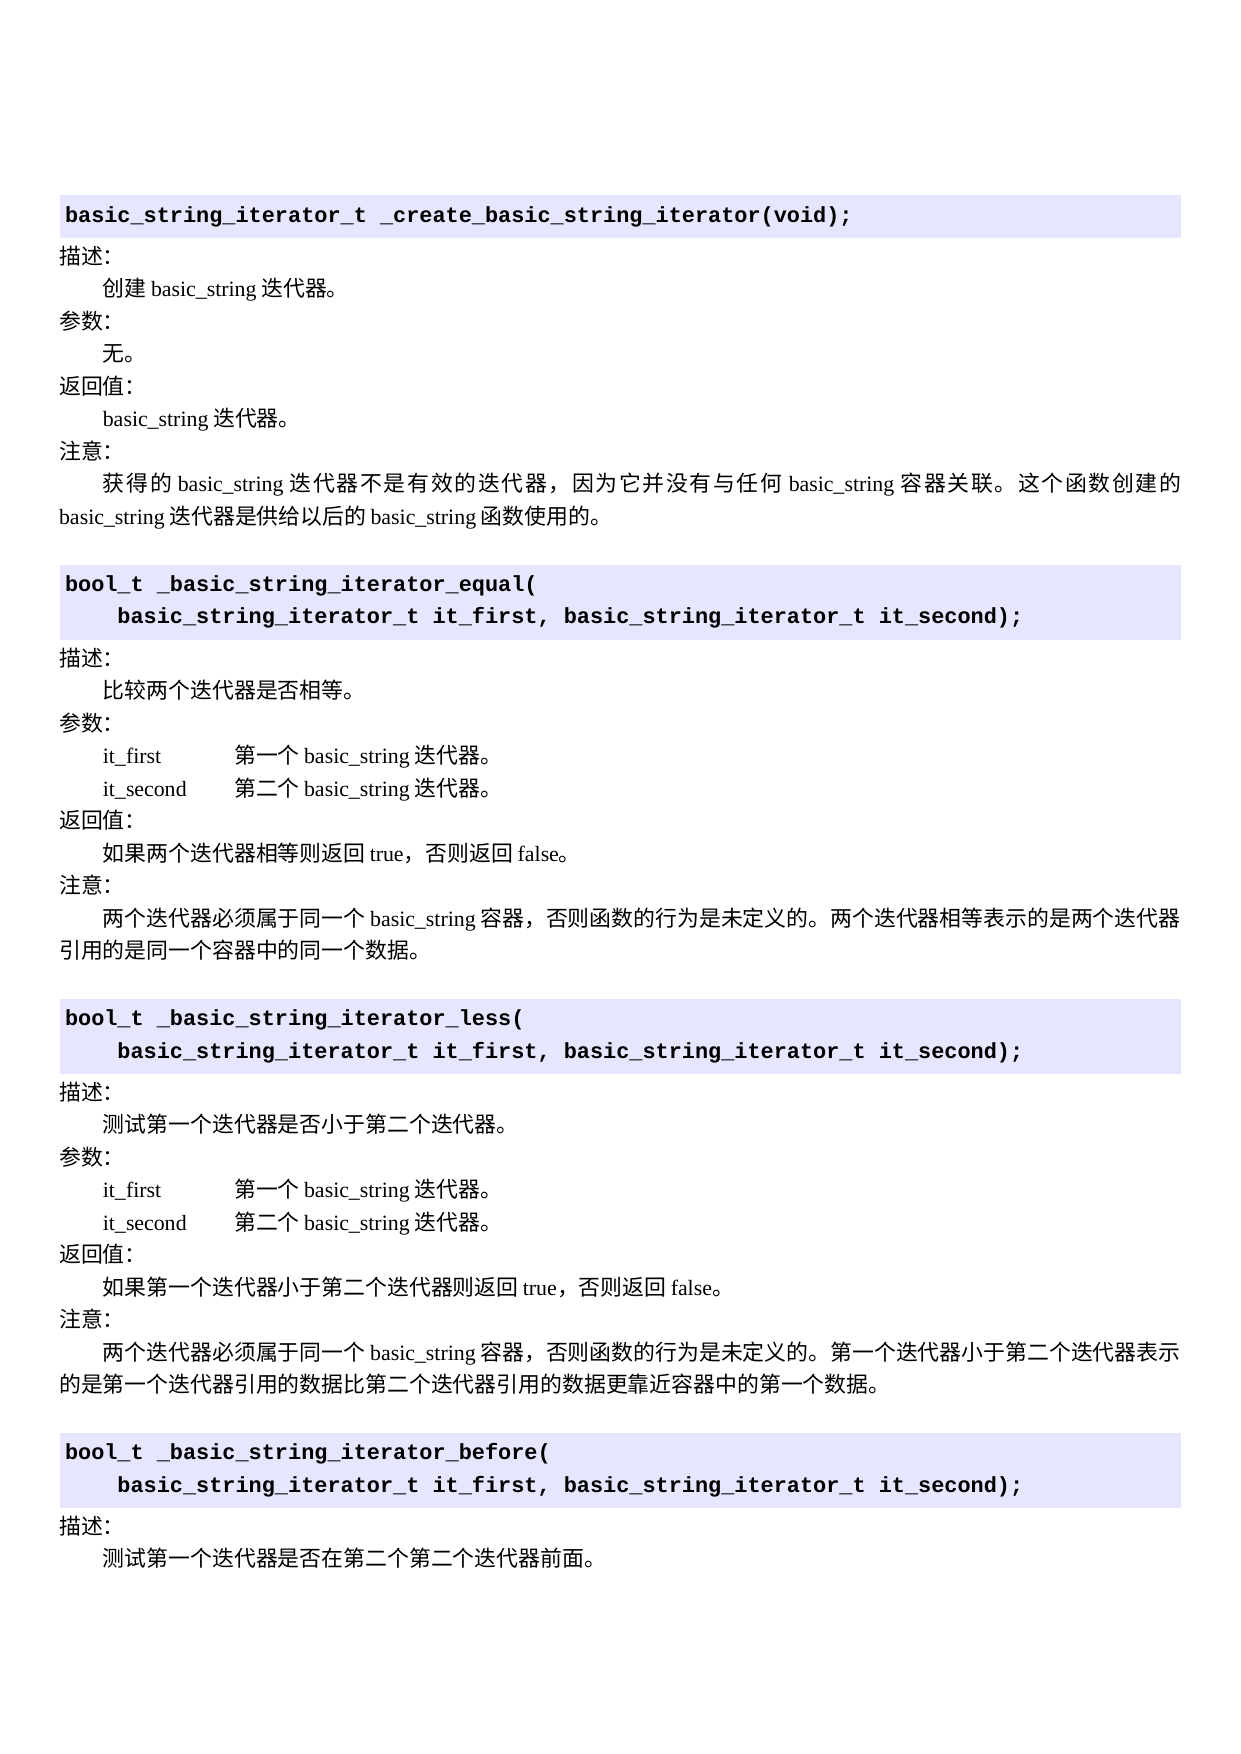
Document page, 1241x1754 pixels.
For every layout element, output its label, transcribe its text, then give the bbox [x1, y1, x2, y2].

text 返回值： [59, 1237, 1181, 1269]
text it_first 第一个basic_string迭代器。 [59, 1172, 1181, 1204]
text 创建basic_string迭代器。 [59, 271, 1181, 303]
text 描述： [59, 1510, 1181, 1541]
text 注意： [59, 1302, 1181, 1334]
table_header bool_t _basic_string_iterator_equal( basic_string_iterator_t it_first, basic_string_iterator_t it_second); [60, 565, 1181, 640]
text 描述： [59, 240, 1181, 271]
text 无。 [59, 336, 1181, 368]
text basic_string迭代器。 [59, 401, 1181, 433]
text 返回值： [59, 803, 1181, 835]
text 参数： [59, 1139, 1181, 1172]
text 描述： [59, 641, 1181, 673]
text 测试第一个迭代器是否在第二个第二个迭代器前面。 [59, 1541, 1181, 1573]
text 注意： [59, 868, 1181, 900]
table_header basic_string_iterator_t _create_basic_string_iterator(void); [60, 195, 1181, 238]
text 获得的basic_string迭代器不是有效的迭代器，因为它并没有与任何basic_string容器关联。这个函数创建的basic_string迭代器是供给以后的basic_string函数使用的。 [59, 466, 1181, 531]
text it_first 第一个basic_string迭代器。 [59, 738, 1181, 770]
text 注意： [59, 433, 1181, 466]
text 如果第一个迭代器小于第二个迭代器则返回true，否则返回false。 [59, 1269, 1181, 1302]
table_header bool_t _basic_string_iterator_before( basic_string_iterator_t it_first, basic_string_iterator_t it_second); [60, 1433, 1181, 1508]
text it_second 第二个basic_string迭代器。 [59, 1204, 1181, 1237]
text 如果两个迭代器相等则返回true，否则返回false。 [59, 835, 1181, 868]
text 参数： [59, 705, 1181, 738]
text 测试第一个迭代器是否小于第二个迭代器。 [59, 1107, 1181, 1139]
text 参数： [59, 303, 1181, 336]
text 两个迭代器必须属于同一个basic_string容器，否则函数的行为是未定义的。第一个迭代器小于第二个迭代器表示的是第一个迭代器引用的数据比第二个迭代器引用的数据更靠近容器中的第一个数据。 [59, 1334, 1181, 1399]
text 两个迭代器必须属于同一个basic_string容器，否则函数的行为是未定义的。两个迭代器相等表示的是两个迭代器引用的是同一个容器中的同一个数据。 [59, 900, 1181, 965]
text it_second 第二个basic_string迭代器。 [59, 770, 1181, 803]
text 返回值： [59, 368, 1181, 401]
table_header bool_t _basic_string_iterator_less( basic_string_iterator_t it_first, basic_string_iterator_t it_second); [60, 999, 1181, 1074]
text 描述： [59, 1075, 1181, 1107]
text 比较两个迭代器是否相等。 [59, 673, 1181, 705]
